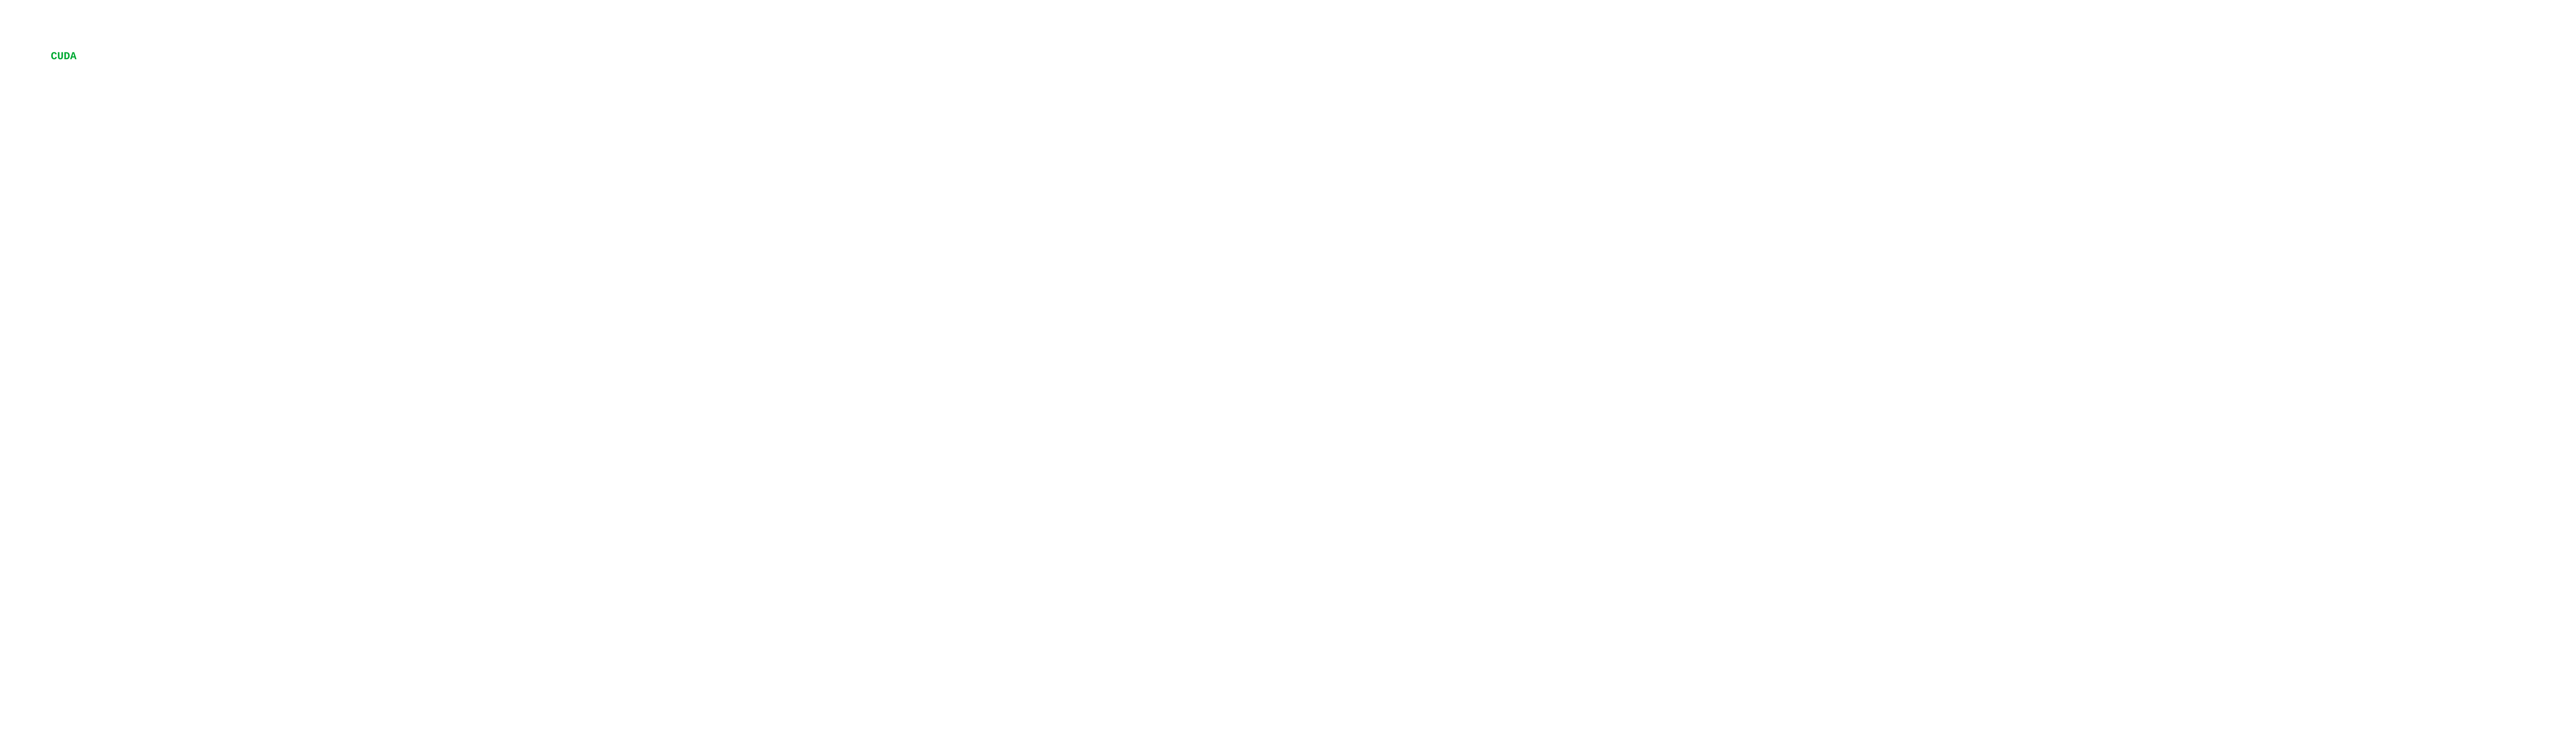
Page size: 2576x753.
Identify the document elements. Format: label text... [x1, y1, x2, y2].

text CUDA [51, 51, 2525, 63]
